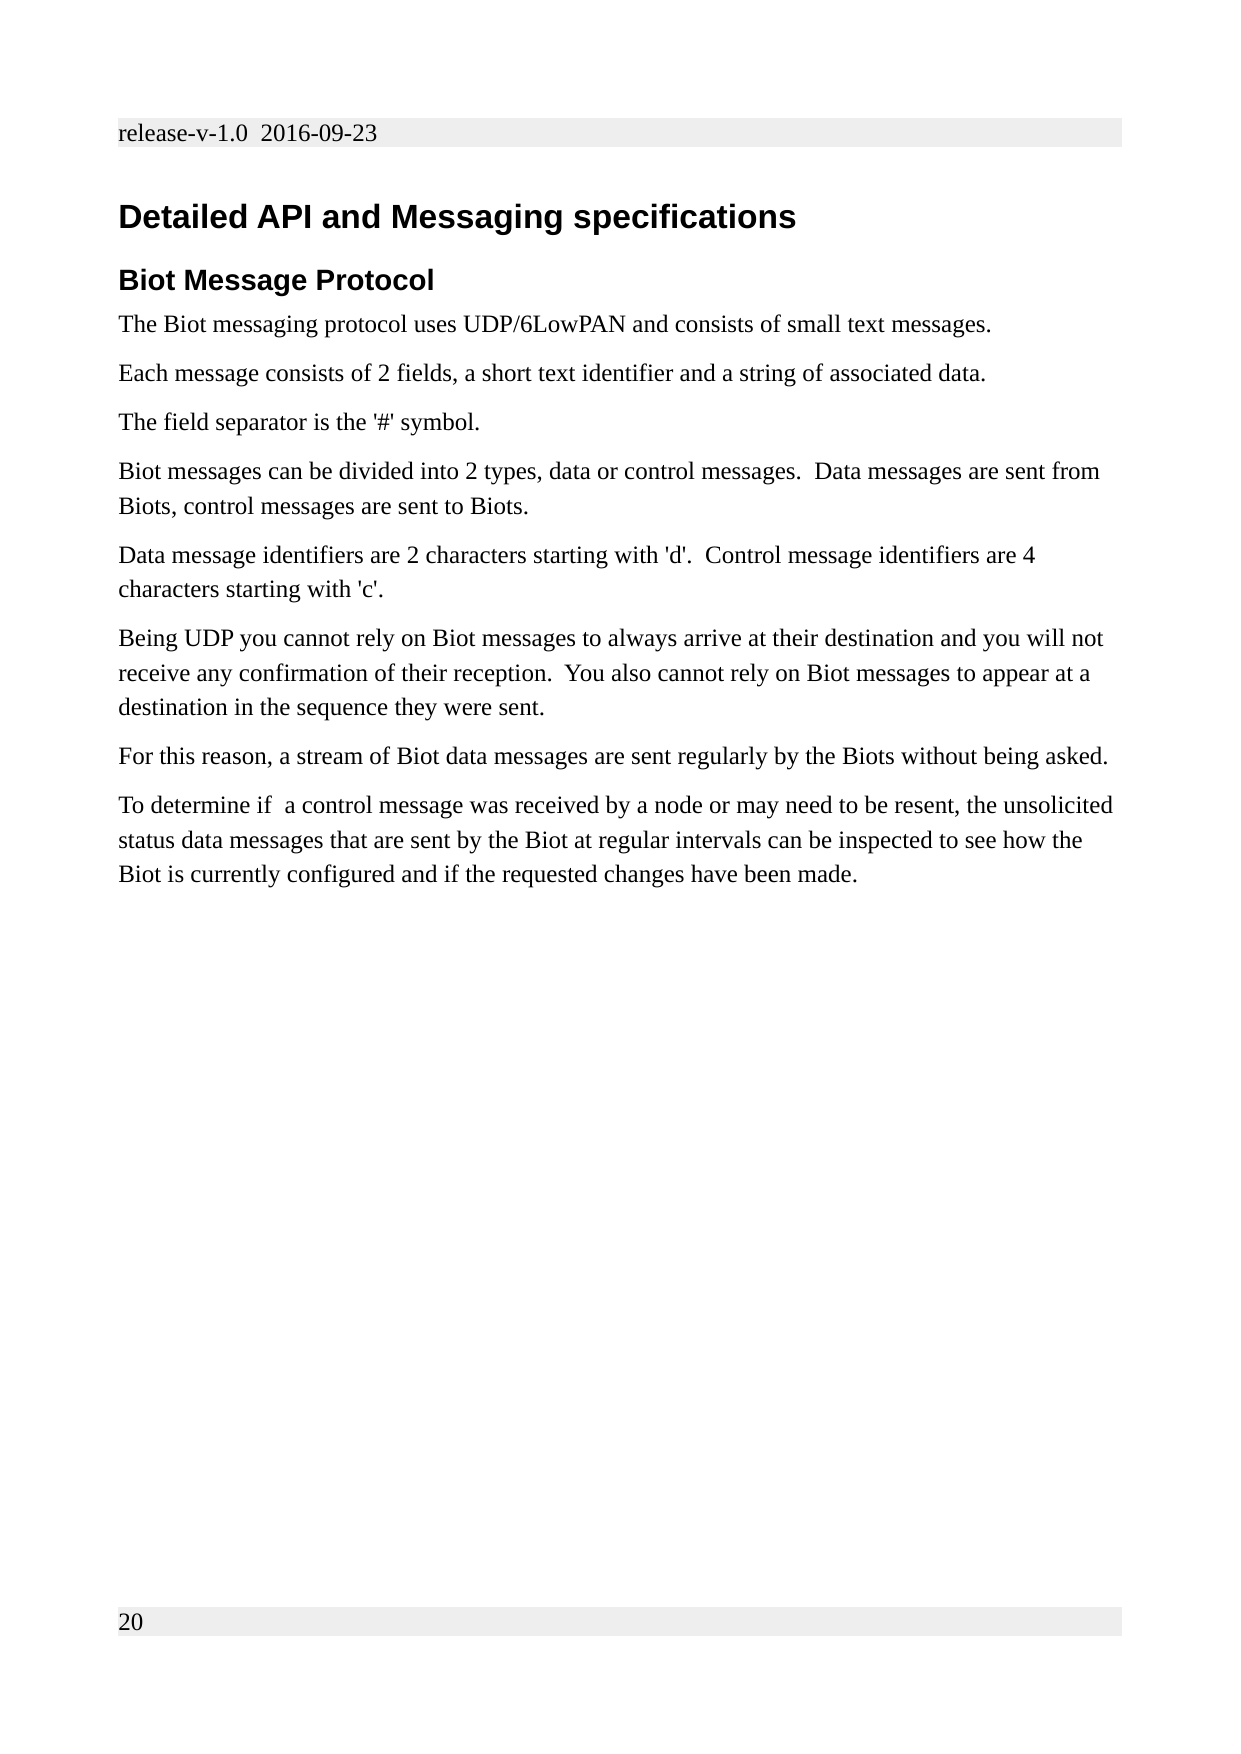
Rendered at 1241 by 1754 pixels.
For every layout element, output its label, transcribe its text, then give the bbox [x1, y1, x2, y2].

subtitle Detailed API and Messaging specifications [118, 197, 1122, 236]
text For this reason, a stream of Biot data messages are sent regularly by the Biots without being asked. [118, 741, 1122, 770]
subtitle Biot Message Protocol [118, 263, 1122, 297]
text Each message consists of 2 fields, a short text identifier and a string of associated data. [118, 358, 1122, 387]
text Biot messages can be divided into 2 types, data or control messages. Data messages are sent from Biots, control messages are sent to Biots. [118, 456, 1122, 519]
text To determine if a control message was received by a node or may need to be resent, the unsolicited status data messages that are sent by the Biot at regular intervals can be inspected to see how the Biot is currently configured and if the requested changes have been made. [118, 791, 1122, 888]
text Data message identifiers are 2 characters starting with 'd'. Control message identifiers are 4 characters starting with 'c'. [118, 540, 1122, 603]
text Being UDP you cannot rely on Biot messages to always arrive at their destination and you will not receive any confirmation of their reception. You also cannot rely on Biot messages to appear at a destination in the sequence they were sent. [118, 623, 1122, 721]
text The field separator is the '#' symbol. [118, 407, 1122, 436]
text The Biot messaging protocol uses UDP/6LowPAN and consists of small text messages. [118, 309, 1122, 338]
